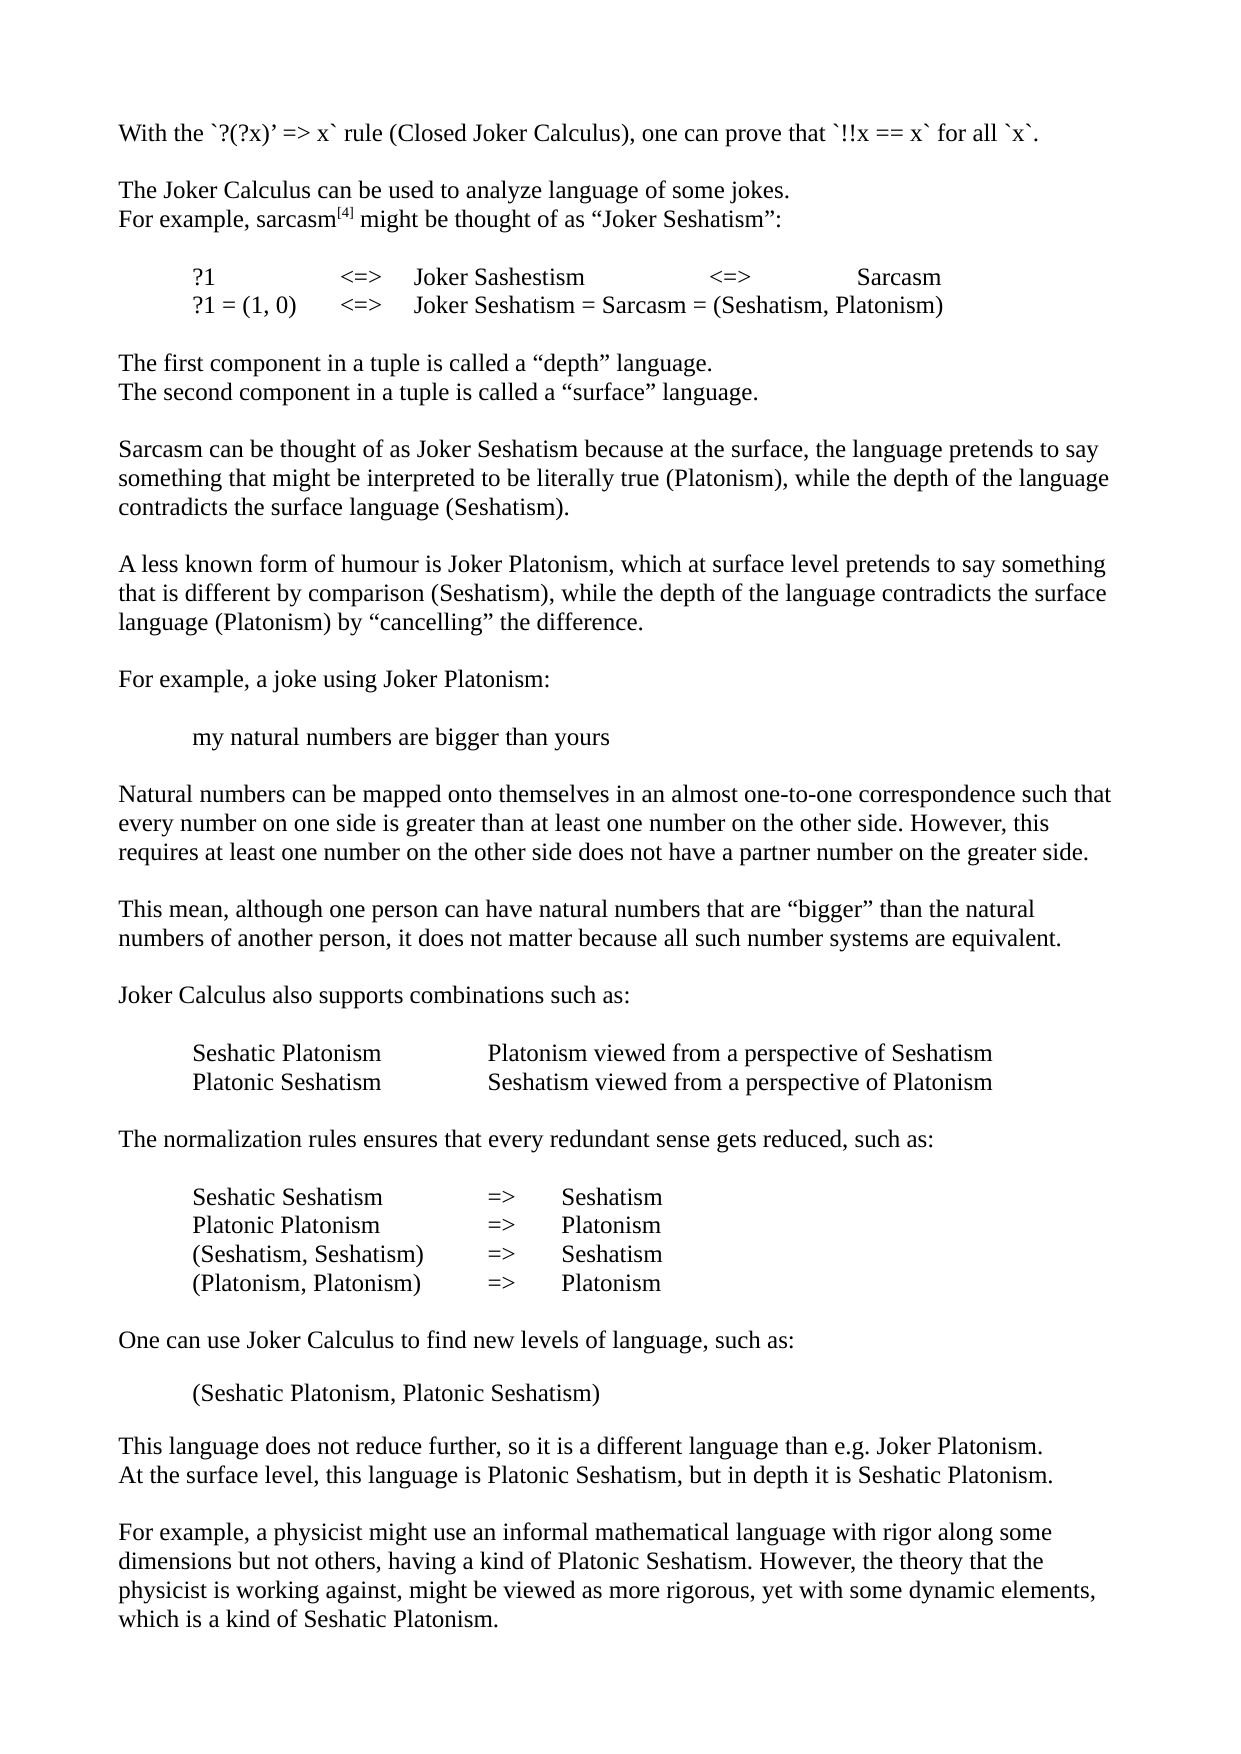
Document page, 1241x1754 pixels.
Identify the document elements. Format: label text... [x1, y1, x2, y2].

text A less known form of humour is Joker Platonism, which at surface level pretends to say something that is different by comparison (Seshatism), while the depth of the language contradicts the surface language (Platonism) by “cancelling” the difference. [118, 549, 1122, 636]
text Platonic Seshatism Seshatism viewed from a perspective of Platonism [118, 1067, 1122, 1096]
text Platonic Platonism => Platonism [118, 1211, 1122, 1239]
text The Joker Calculus can be used to analyze language of some jokes. [118, 176, 1122, 204]
text The second component in a tuple is called a “surface” language. [118, 377, 1122, 406]
text For example, sarcasm[4] might be thought of as “Joker Seshatism”: [118, 204, 1122, 233]
text Seshatic Platonism Platonism viewed from a perspective of Seshatism [118, 1038, 1122, 1067]
text With the `?(?x)’ => x` rule (Closed Joker Calculus), one can prove that `!!x == x` for all `x`. [118, 118, 1122, 147]
text ?1 = (1, 0) <=> Joker Seshatism = Sarcasm = (Seshatism, Platonism) [118, 291, 1122, 319]
text ?1 <=> Joker Sashestism <=> Sarcasm [118, 262, 1122, 291]
text The first component in a tuple is called a “depth” language. [118, 348, 1122, 377]
text For example, a joke using Joker Platonism: [118, 664, 1122, 693]
text (Seshatic Platonism, Platonic Seshatism) [118, 1378, 1122, 1407]
text This language does not reduce further, so it is a different language than e.g. Joker Platonism. [118, 1431, 1122, 1460]
text Sarcasm can be thought of as Joker Seshatism because at the surface, the language pretends to say something that might be interpreted to be literally true (Platonism), while the depth of the language contradicts the surface language (Seshatism). [118, 434, 1122, 521]
text Seshatic Seshatism => Seshatism [118, 1182, 1122, 1211]
text (Seshatism, Seshatism) => Seshatism [118, 1239, 1122, 1268]
text One can use Joker Calculus to find new levels of language, such as: [118, 1326, 1122, 1354]
text At the surface level, this language is Platonic Seshatism, but in depth it is Seshatic Platonism. [118, 1460, 1122, 1489]
text Joker Calculus also supports combinations such as: [118, 981, 1122, 1009]
text Natural numbers can be mapped onto themselves in an almost one-to-one correspondence such that every number on one side is greater than at least one number on the other side. However, this requires at least one number on the other side does not have a partner number on the greater side. [118, 779, 1122, 866]
text (Platonism, Platonism) => Platonism [118, 1268, 1122, 1297]
text my natural numbers are bigger than yours [118, 722, 1122, 751]
text For example, a physicist might use an informal mathematical language with rigor along some dimensions but not others, having a kind of Platonic Seshatism. However, the theory that the physicist is working against, might be viewed as more rigorous, yet with some dynamic elements, which is a kind of Seshatic Platonism. [118, 1517, 1122, 1632]
text This mean, although one person can have natural numbers that are “bigger” than the natural numbers of another person, it does not matter because all such number systems are equivalent. [118, 894, 1122, 952]
text The normalization rules ensures that every redundant sense gets reduced, such as: [118, 1124, 1122, 1153]
